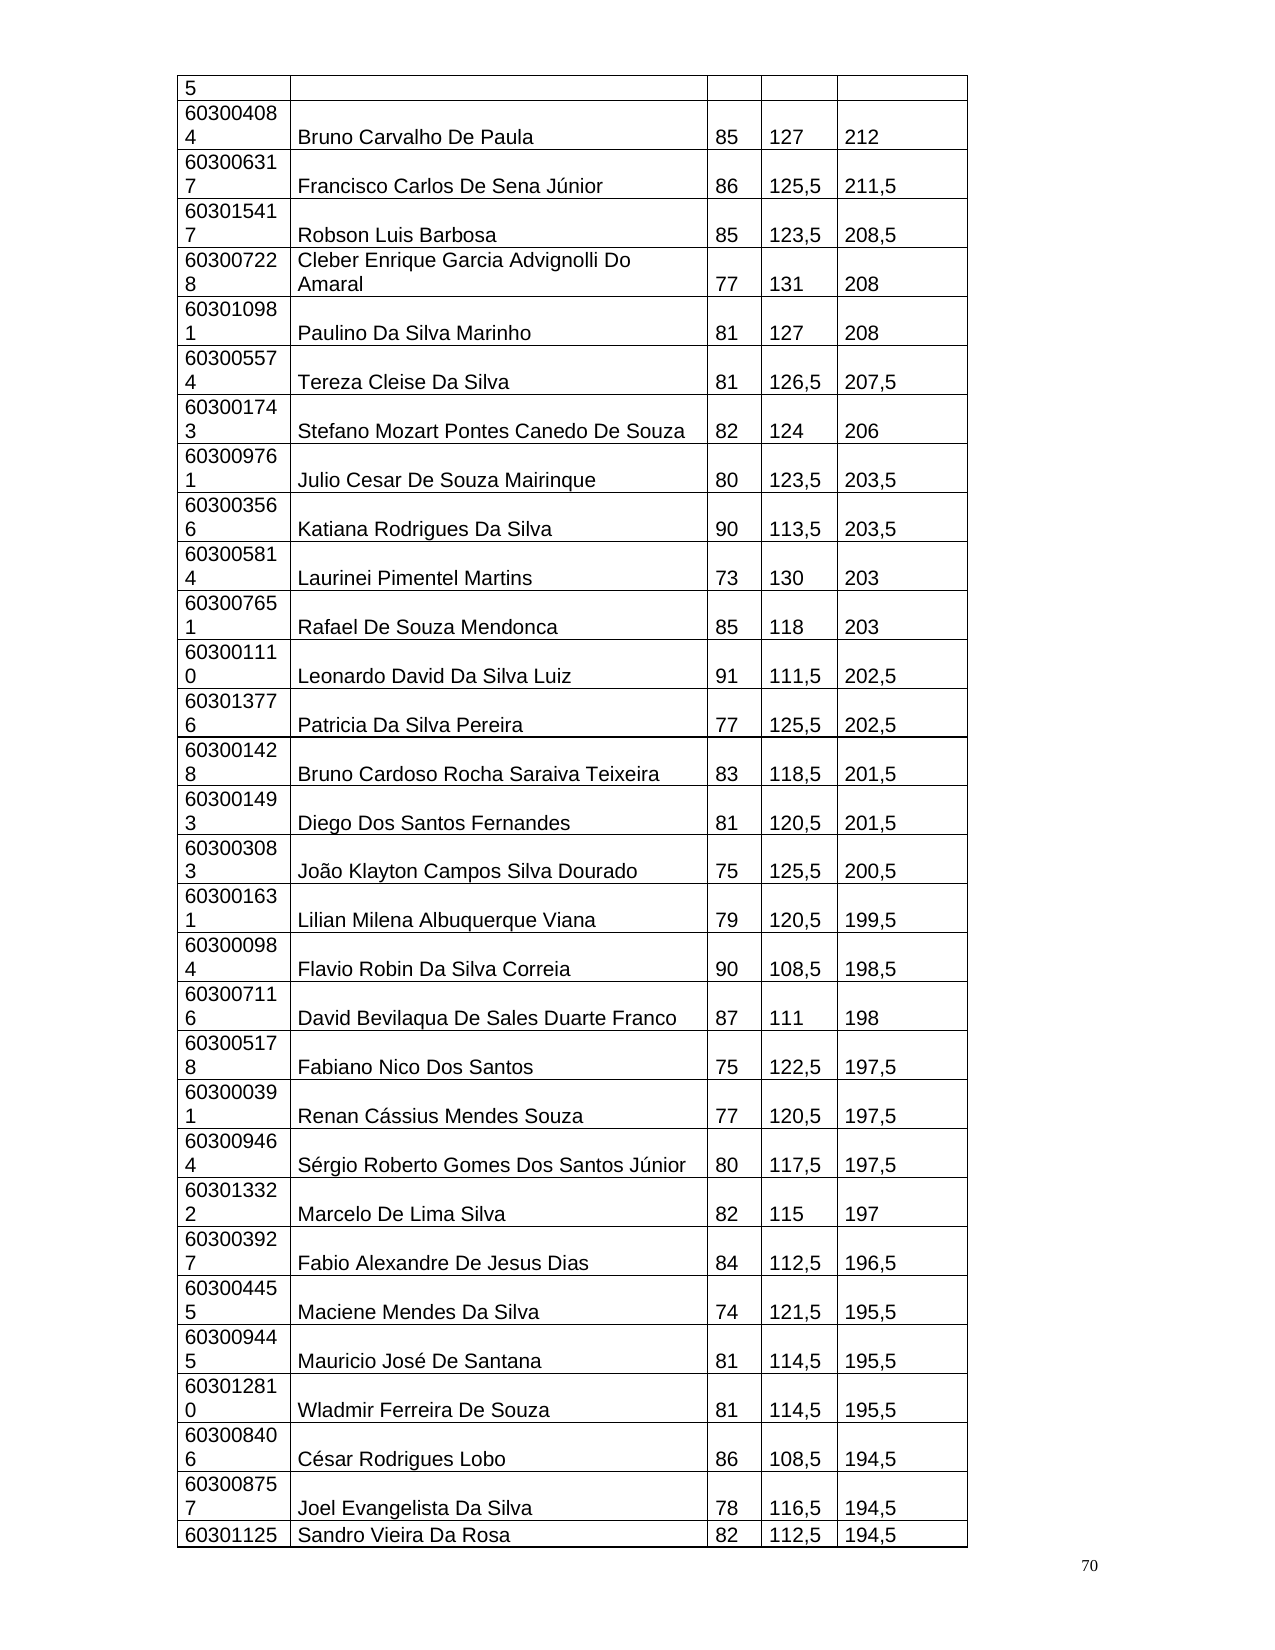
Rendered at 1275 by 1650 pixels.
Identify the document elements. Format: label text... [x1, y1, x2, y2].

table_cell 111 [762, 982, 837, 1030]
table_cell 198,5 [838, 933, 967, 981]
table_cell 212 [838, 101, 967, 149]
table_cell 108,5 [762, 1423, 837, 1471]
table_cell 123,5 [762, 444, 837, 492]
table_cell 77 [708, 689, 761, 736]
table_cell 603008406 [178, 1423, 290, 1471]
table_cell 5 [178, 76, 290, 100]
table_cell 81 [708, 786, 761, 834]
table_cell 81 [708, 1325, 761, 1373]
table_cell 86 [708, 150, 761, 198]
table_cell Lilian Milena Albuquerque Viana [291, 884, 707, 932]
table_cell 85 [708, 199, 761, 247]
table_cell 603000984 [178, 933, 290, 981]
table_cell 203 [838, 591, 967, 638]
table_cell Diego Dos Santos Fernandes [291, 786, 707, 834]
table_cell 603005574 [178, 346, 290, 394]
table_cell 603001493 [178, 786, 290, 834]
table_cell 603004084 [178, 101, 290, 149]
table_cell 117,5 [762, 1129, 837, 1177]
table_cell 211,5 [838, 150, 967, 198]
table_cell 603007651 [178, 591, 290, 638]
table_cell 74 [708, 1276, 761, 1324]
table_cell 120,5 [762, 786, 837, 834]
table_cell 115 [762, 1178, 837, 1226]
table_cell Katiana Rodrigues Da Silva [291, 493, 707, 541]
table_cell Patricia Da Silva Pereira [291, 689, 707, 736]
table_cell 195,5 [838, 1276, 967, 1324]
table_cell 114,5 [762, 1374, 837, 1422]
table_cell 73 [708, 542, 761, 589]
table_cell 112,5 [762, 1521, 837, 1546]
table_cell 194,5 [838, 1521, 967, 1546]
table_cell [708, 76, 761, 100]
table_cell 202,5 [838, 689, 967, 736]
table_cell 201,5 [838, 738, 967, 785]
table_cell 203,5 [838, 444, 967, 492]
table_cell 603003083 [178, 835, 290, 883]
table_cell 77 [708, 1080, 761, 1128]
table_cell Cleber Enrique Garcia Advignolli Do Amaral [291, 248, 707, 296]
table_cell 81 [708, 297, 761, 345]
table_cell Francisco Carlos De Sena Júnior [291, 150, 707, 198]
table_cell 126,5 [762, 346, 837, 394]
table_cell 603008757 [178, 1472, 290, 1520]
table_cell Bruno Cardoso Rocha Saraiva Teixeira [291, 738, 707, 785]
table_cell 603012810 [178, 1374, 290, 1422]
table_cell 90 [708, 493, 761, 541]
table_cell Wladmir Ferreira De Souza [291, 1374, 707, 1422]
table_cell Bruno Carvalho De Paula [291, 101, 707, 149]
table_cell 603007116 [178, 982, 290, 1030]
table_cell 208,5 [838, 199, 967, 247]
table_cell 603013776 [178, 689, 290, 736]
table_cell 603013322 [178, 1178, 290, 1226]
table_cell 82 [708, 1521, 761, 1546]
table_cell 125,5 [762, 150, 837, 198]
table_cell 603003927 [178, 1227, 290, 1275]
table_cell 603001631 [178, 884, 290, 932]
table_cell Mauricio José De Santana [291, 1325, 707, 1373]
table_cell César Rodrigues Lobo [291, 1423, 707, 1471]
table_cell 112,5 [762, 1227, 837, 1275]
table_cell 121,5 [762, 1276, 837, 1324]
table_cell 603006317 [178, 150, 290, 198]
table_cell 127 [762, 101, 837, 149]
table_cell 85 [708, 591, 761, 638]
table_cell 603000391 [178, 1080, 290, 1128]
table_cell 195,5 [838, 1374, 967, 1422]
table_cell Stefano Mozart Pontes Canedo De Souza [291, 395, 707, 443]
table_cell 194,5 [838, 1472, 967, 1520]
table_cell 208 [838, 248, 967, 296]
table_cell 75 [708, 1031, 761, 1079]
table_cell 91 [708, 640, 761, 687]
table_cell [762, 76, 837, 100]
table_cell 81 [708, 1374, 761, 1422]
table_cell 200,5 [838, 835, 967, 883]
table_cell Renan Cássius Mendes Souza [291, 1080, 707, 1128]
table_cell 118,5 [762, 738, 837, 785]
table_cell 197,5 [838, 1080, 967, 1128]
table_cell 603009464 [178, 1129, 290, 1177]
table_cell 603015417 [178, 199, 290, 247]
table_cell Tereza Cleise Da Silva [291, 346, 707, 394]
table_cell 603001428 [178, 738, 290, 785]
table_cell 86 [708, 1423, 761, 1471]
table_cell 116,5 [762, 1472, 837, 1520]
table_cell 127 [762, 297, 837, 345]
table_cell [291, 76, 707, 100]
table_cell 125,5 [762, 689, 837, 736]
table_cell 197 [838, 1178, 967, 1226]
table_cell 60301125 [178, 1521, 290, 1546]
table_cell 83 [708, 738, 761, 785]
table_cell Leonardo David Da Silva Luiz [291, 640, 707, 687]
table_cell 108,5 [762, 933, 837, 981]
table_cell 208 [838, 297, 967, 345]
table_cell 603009445 [178, 1325, 290, 1373]
table_cell 603005178 [178, 1031, 290, 1079]
table_cell Fabiano Nico Dos Santos [291, 1031, 707, 1079]
table_cell 201,5 [838, 786, 967, 834]
table_cell 77 [708, 248, 761, 296]
table_cell 603007228 [178, 248, 290, 296]
table_cell Laurinei Pimentel Martins [291, 542, 707, 589]
table_cell 87 [708, 982, 761, 1030]
table_cell Sandro Vieira Da Rosa [291, 1521, 707, 1546]
table_cell 603001110 [178, 640, 290, 687]
table_cell Rafael De Souza Mendonca [291, 591, 707, 638]
table_cell 603009761 [178, 444, 290, 492]
table_cell 197,5 [838, 1129, 967, 1177]
table_cell 111,5 [762, 640, 837, 687]
table_cell Paulino Da Silva Marinho [291, 297, 707, 345]
table_cell 90 [708, 933, 761, 981]
table_cell 131 [762, 248, 837, 296]
table_cell 122,5 [762, 1031, 837, 1079]
table_cell Marcelo De Lima Silva [291, 1178, 707, 1226]
table_cell 118 [762, 591, 837, 638]
table_cell Fabio Alexandre De Jesus Dias [291, 1227, 707, 1275]
table_cell 113,5 [762, 493, 837, 541]
table_cell 78 [708, 1472, 761, 1520]
table_cell 603003566 [178, 493, 290, 541]
table_cell Sérgio Roberto Gomes Dos Santos Júnior [291, 1129, 707, 1177]
table_cell João Klayton Campos Silva Dourado [291, 835, 707, 883]
table_cell 603001743 [178, 395, 290, 443]
table_cell 80 [708, 444, 761, 492]
table_cell 603004455 [178, 1276, 290, 1324]
table_cell Maciene Mendes Da Silva [291, 1276, 707, 1324]
table_cell Flavio Robin Da Silva Correia [291, 933, 707, 981]
table_cell 80 [708, 1129, 761, 1177]
table_cell Robson Luis Barbosa [291, 199, 707, 247]
table_cell 123,5 [762, 199, 837, 247]
table_cell 197,5 [838, 1031, 967, 1079]
table_cell 194,5 [838, 1423, 967, 1471]
table_cell 196,5 [838, 1227, 967, 1275]
table_cell 120,5 [762, 884, 837, 932]
table_cell 85 [708, 101, 761, 149]
table_cell 124 [762, 395, 837, 443]
table_cell 84 [708, 1227, 761, 1275]
table_cell 203 [838, 542, 967, 589]
table_cell 125,5 [762, 835, 837, 883]
table_cell 120,5 [762, 1080, 837, 1128]
table_cell 81 [708, 346, 761, 394]
table_cell 207,5 [838, 346, 967, 394]
table_cell Julio Cesar De Souza Mairinque [291, 444, 707, 492]
table_cell 202,5 [838, 640, 967, 687]
table_cell 198 [838, 982, 967, 1030]
table_cell 130 [762, 542, 837, 589]
table_cell 206 [838, 395, 967, 443]
table_cell Joel Evangelista Da Silva [291, 1472, 707, 1520]
table_cell 199,5 [838, 884, 967, 932]
table_cell 75 [708, 835, 761, 883]
table_cell 603005814 [178, 542, 290, 589]
table_cell 195,5 [838, 1325, 967, 1373]
table_cell 203,5 [838, 493, 967, 541]
table_cell [838, 76, 967, 100]
table_cell 114,5 [762, 1325, 837, 1373]
table_cell 603010981 [178, 297, 290, 345]
table_cell 79 [708, 884, 761, 932]
table_cell David Bevilaqua De Sales Duarte Franco [291, 982, 707, 1030]
table_cell 82 [708, 1178, 761, 1226]
table_cell 82 [708, 395, 761, 443]
